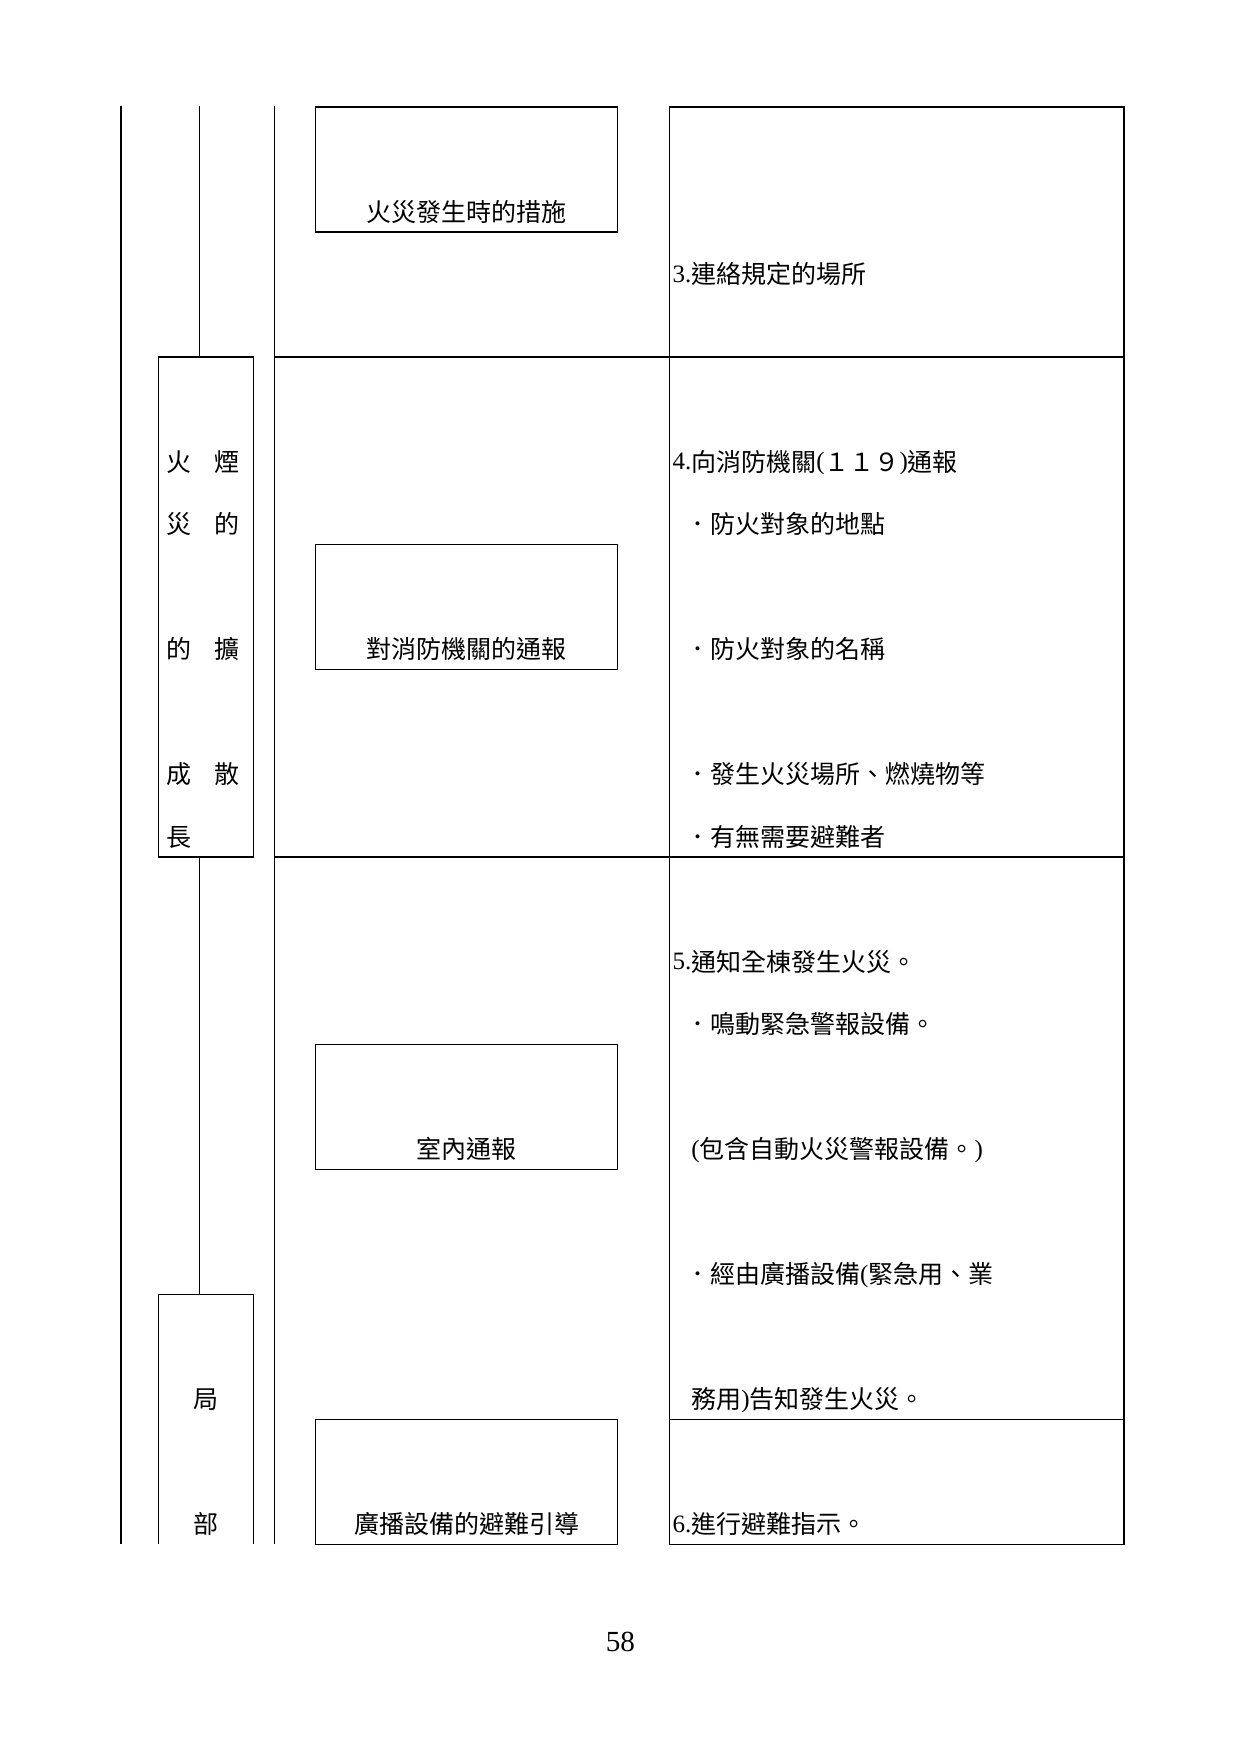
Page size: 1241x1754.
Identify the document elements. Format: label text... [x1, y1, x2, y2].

table_cell [275, 794, 316, 856]
table_cell [275, 106, 315, 231]
table_cell [158, 1044, 199, 1169]
table_cell [316, 233, 618, 356]
table_cell [618, 1294, 669, 1419]
table_cell 長 [159, 794, 200, 856]
table_cell [618, 858, 669, 981]
table_cell [618, 106, 669, 231]
table_cell 局 [159, 1295, 253, 1419]
table_cell [122, 231, 158, 356]
table_cell [275, 1419, 315, 1544]
table_cell (包含自動火災警報設備。) [670, 1044, 1123, 1169]
table_cell [254, 106, 274, 231]
table_cell 火 [159, 358, 200, 481]
table_cell ．經由廣播設備(緊急用、業 [670, 1169, 1123, 1294]
table_cell [316, 1294, 618, 1419]
table_cell [254, 1169, 274, 1294]
table_cell [618, 981, 669, 1044]
table_cell [254, 669, 274, 794]
table_cell 的 [200, 481, 253, 544]
table_cell [618, 794, 669, 856]
table_cell [316, 358, 618, 481]
table_cell [158, 231, 199, 356]
table_cell [618, 358, 669, 481]
table_cell [254, 794, 274, 856]
table_cell [316, 858, 618, 981]
table_cell 的 [159, 544, 200, 669]
table_cell ．發生火災場所、燃燒物等 [670, 669, 1123, 794]
table_cell [200, 858, 253, 981]
table_cell [618, 1419, 669, 1544]
table_cell [200, 1169, 253, 1294]
table_cell [122, 856, 158, 981]
table_cell 5.通知全棟發生火災。 [670, 858, 1123, 981]
table_cell 3.連絡規定的場所 [670, 108, 1123, 356]
table_cell [200, 1044, 253, 1169]
table_cell 對消防機關的通報 [316, 545, 617, 669]
table_cell [618, 544, 669, 669]
table_cell 廣播設備的避難引導 [316, 1420, 617, 1544]
table_cell [316, 794, 618, 856]
table_cell [254, 356, 274, 481]
table_cell ．防火對象的名稱 [670, 544, 1123, 669]
table_cell [200, 106, 253, 231]
table_cell [122, 1169, 158, 1294]
table_cell [122, 669, 158, 794]
table_cell [275, 1169, 316, 1294]
table_cell [275, 981, 316, 1044]
table_cell 火災發生時的措施 [316, 108, 617, 231]
table_cell [254, 231, 274, 356]
table_cell [200, 231, 253, 356]
table_cell [122, 106, 158, 231]
table_cell [275, 1044, 315, 1169]
table_cell [122, 481, 158, 544]
table_cell [122, 1294, 158, 1419]
table_cell [316, 670, 618, 794]
table_cell 務用)告知發生火災。 [670, 1294, 1123, 1419]
table_cell 散 [200, 669, 253, 794]
table_cell [122, 544, 158, 669]
table_cell [122, 1419, 158, 1544]
table_cell [275, 544, 315, 669]
table_cell [254, 1294, 274, 1419]
table_cell [618, 1169, 669, 1294]
table_cell [254, 856, 274, 981]
table_cell 室內通報 [316, 1045, 617, 1169]
table_cell [122, 356, 158, 481]
table_cell 擴 [200, 544, 253, 669]
table_cell [254, 1419, 274, 1544]
table_cell [158, 106, 199, 231]
table_cell [158, 858, 199, 981]
table_cell [254, 981, 274, 1044]
table_cell [122, 981, 158, 1044]
table_cell 部 [159, 1419, 253, 1544]
table_cell [275, 231, 316, 356]
table_cell [618, 669, 669, 794]
table_cell [275, 481, 316, 544]
table_cell [618, 1044, 669, 1169]
table_cell [316, 981, 618, 1044]
table_cell [122, 1044, 158, 1169]
table_cell ．有無需要避難者 [670, 794, 1123, 856]
table_cell [254, 544, 274, 669]
table_cell [158, 981, 199, 1044]
table_cell [618, 481, 669, 544]
table_cell [122, 794, 158, 856]
table_cell 6.進行避難指示。 [670, 1420, 1123, 1544]
table_cell ．防火對象的地點 [670, 481, 1123, 544]
table_cell 4.向消防機關(１１９)通報 [670, 358, 1123, 481]
table_cell [254, 1044, 274, 1169]
table_cell [275, 669, 316, 794]
table_cell [316, 481, 618, 544]
table_cell [200, 794, 253, 856]
table_cell 煙 [200, 358, 253, 481]
table_cell [618, 231, 669, 356]
table_cell [316, 1170, 618, 1294]
table_cell [275, 1294, 316, 1419]
table_cell [275, 358, 316, 481]
table_cell [275, 858, 316, 981]
table_cell [200, 981, 253, 1044]
table_cell ．鳴動緊急警報設備。 [670, 981, 1123, 1044]
table_cell 成 [159, 669, 200, 794]
table_cell [158, 1169, 199, 1294]
table_cell 災 [159, 481, 200, 544]
table_cell [254, 481, 274, 544]
